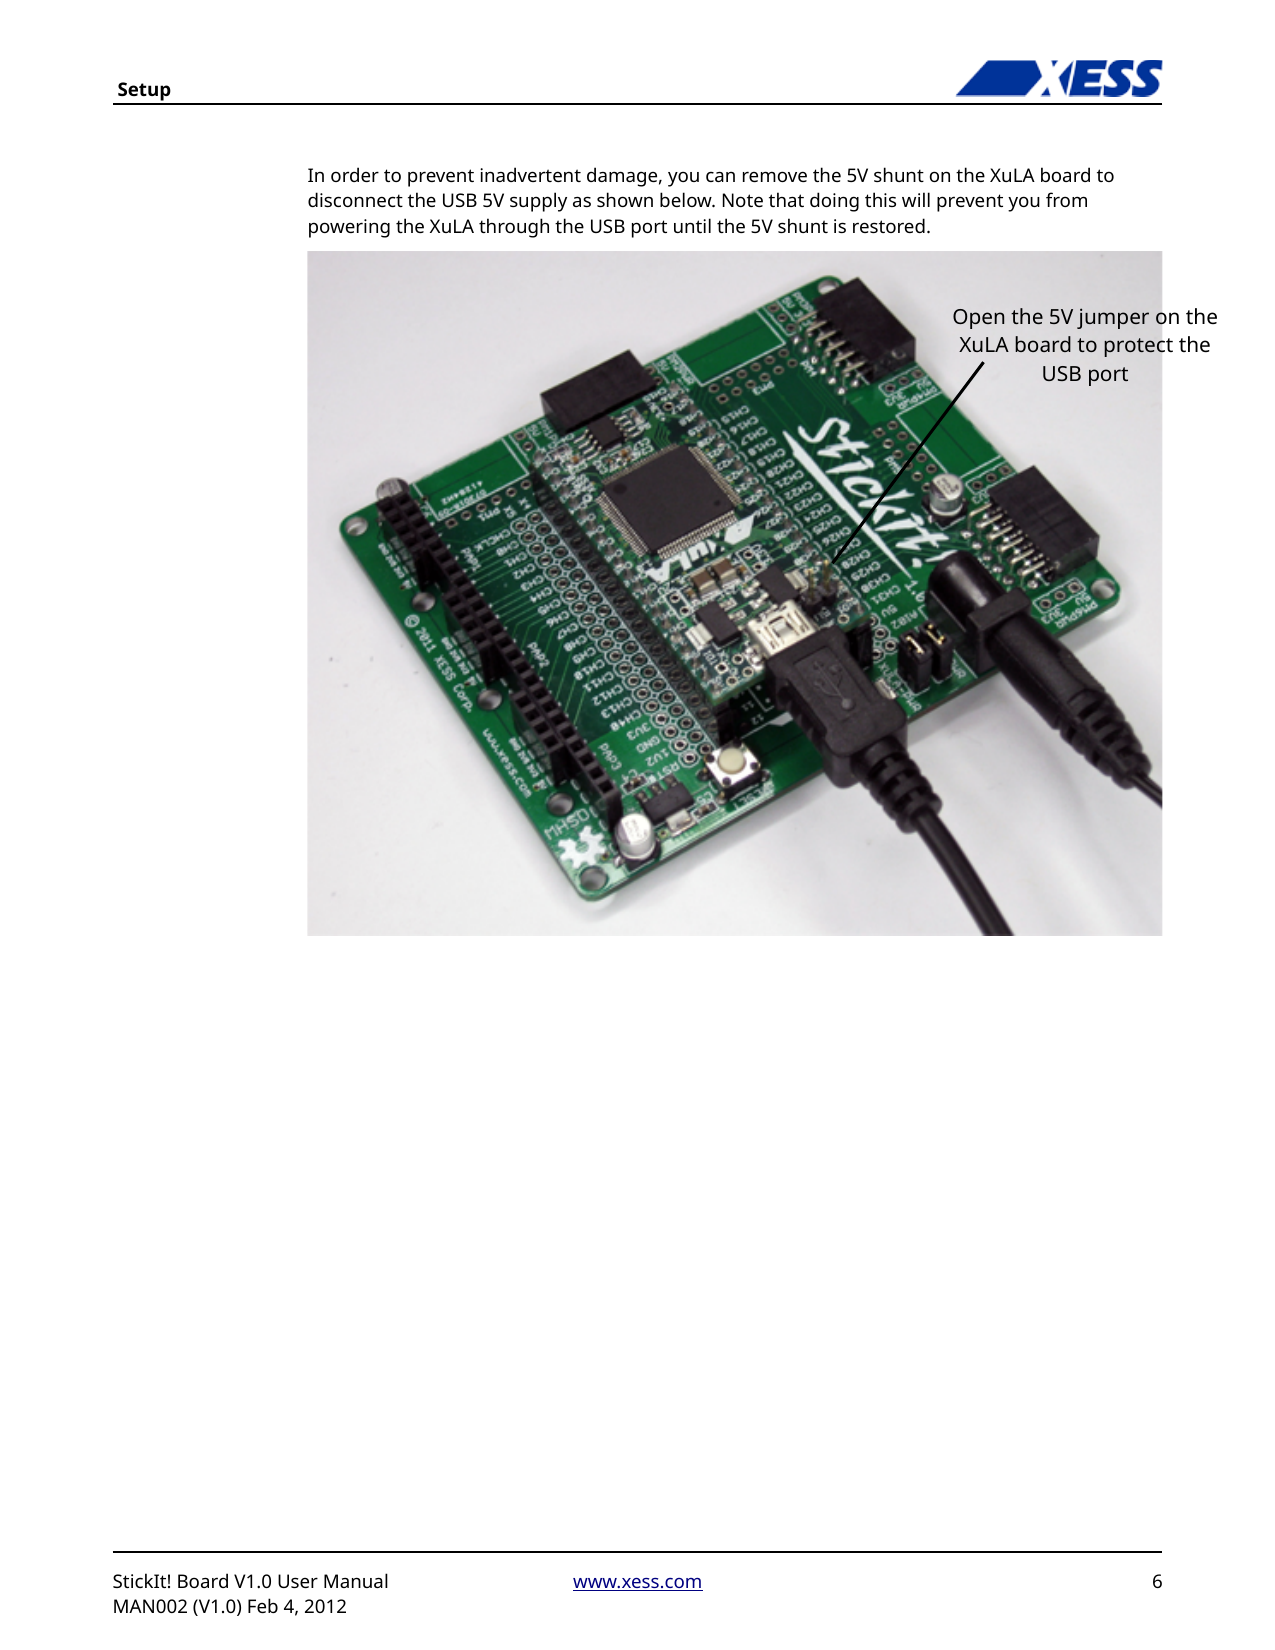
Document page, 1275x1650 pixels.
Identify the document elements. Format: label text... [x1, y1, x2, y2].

text In order to prevent inadvertent damage, you can remove the 5V shunt on the XuLA board to disconnect the USB 5V supply as shown below. Note that doing this will prevent you from powering the XuLA through the USB port until the 5V shunt is restored. [307, 162, 1162, 238]
picture [1158, 342, 1163, 351]
picture [307, 251, 1163, 936]
picture [955, 60, 1163, 97]
picture [1158, 314, 1163, 323]
